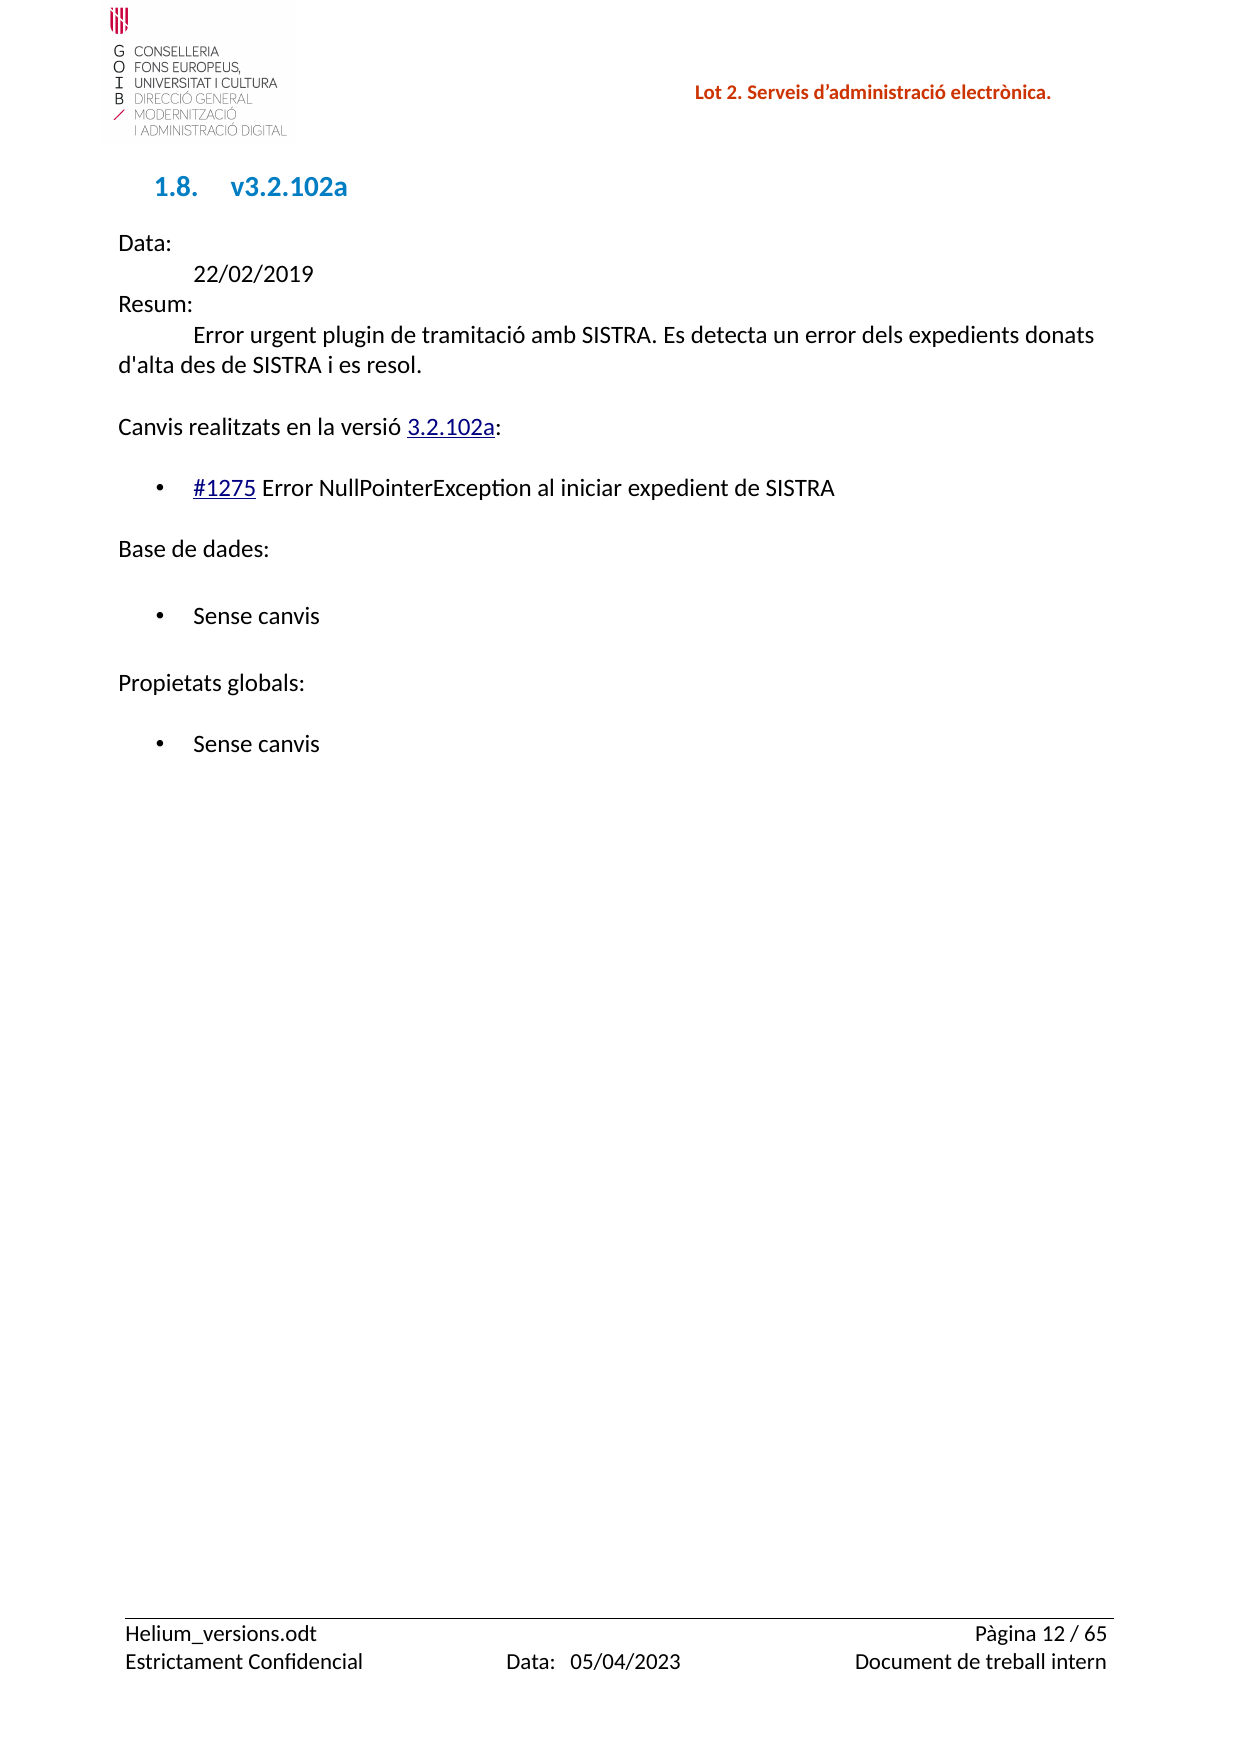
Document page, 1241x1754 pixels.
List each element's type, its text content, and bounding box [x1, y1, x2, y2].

text Propietats globals: [118, 667, 1122, 697]
text Base de dades: [118, 533, 1122, 563]
text Canvis realitzats en la versió 3.2.102a: [118, 411, 1122, 441]
text 22/02/2019 [118, 258, 1122, 289]
text Data: [118, 228, 1122, 258]
text Error urgent plugin de tramitació amb SISTRA. Es detecta un error dels expedients donats d'alta des de SISTRA i es resol. [118, 319, 1122, 380]
list #1275 Error NullPointerException al iniciar expedient de SISTRA [156, 472, 1122, 502]
picture [100, 0, 297, 144]
subtitle v3.2.102a [153, 168, 1122, 204]
list Sense canvis [156, 728, 1122, 758]
text Resum: [118, 289, 1122, 319]
list Sense canvis [156, 600, 1122, 630]
